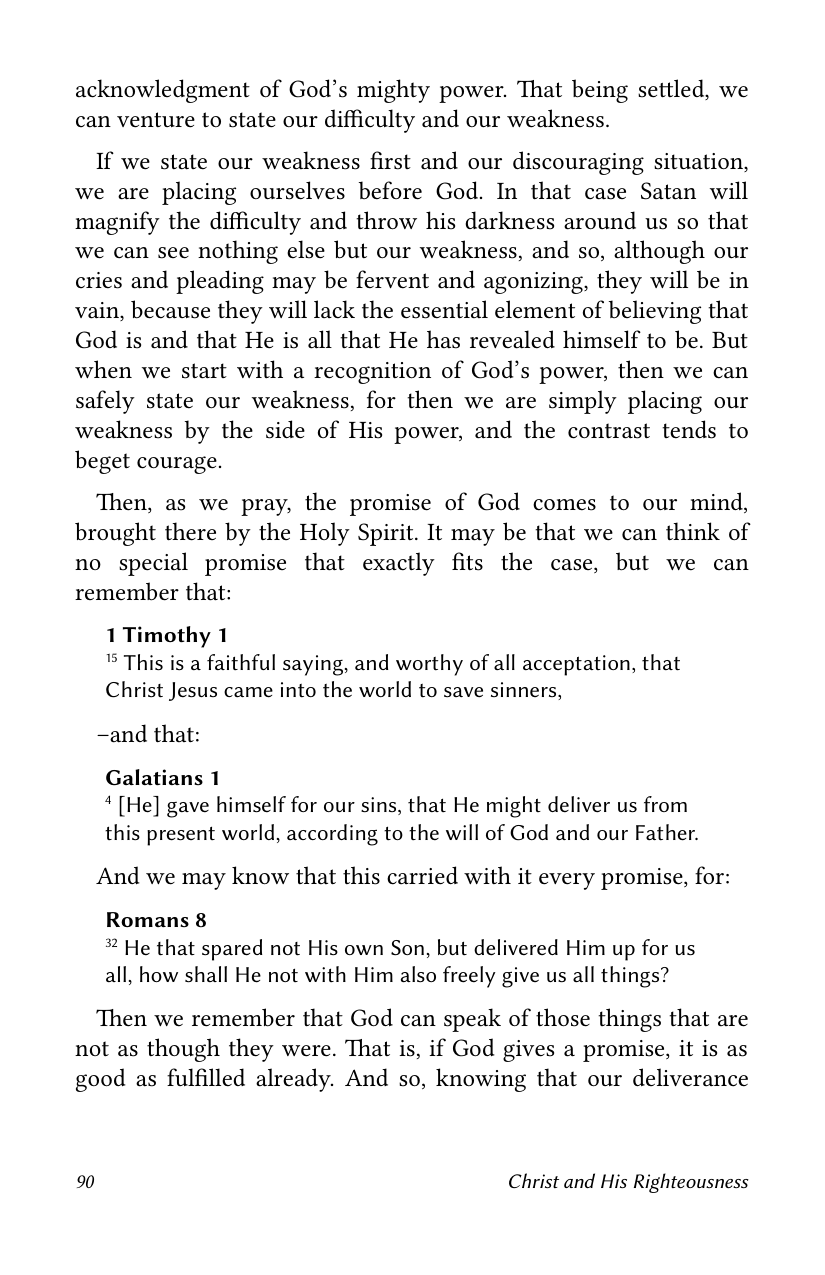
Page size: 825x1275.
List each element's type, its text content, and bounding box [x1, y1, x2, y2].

text –and that: [75, 720, 750, 748]
text And we may know that this carried with it every promise, for: [75, 862, 750, 891]
text 32 He that spared not His own Son, but delivered Him up for us all, how shall He not with Him also freely give us all things? [105, 934, 720, 988]
text Then, as we pray, the promise of God comes to our mind, brought there by the Holy Spirit. It may be that we can think of no special promise that exactly fits the case, but we can remember that: [75, 488, 750, 606]
text Galatians 1 [105, 765, 750, 791]
text If we state our weakness first and our discouraging situation, we are placing ourselves before God. In that case Satan will magnify the difficulty and throw his darkness around us so that we can see nothing else but our weakness, and so, although our cries and pleading may be fervent and agonizing, they will be in vain, because they will lack the essential element of believing that God is and that He is all that He has revealed himself to be. But when we start with a recognition of God’s power, then we can safely state our weakness, for then we are simply placing our weakness by the side of His power, and the contrast tends to beget courage. [75, 147, 750, 474]
text 1 Timothy 1 [105, 622, 750, 648]
text 15 This is a faithful saying, and worthy of all acceptation, that Christ Jesus came into the world to save sinners, [105, 650, 720, 703]
text acknowledgment of God’s mighty power. That being settled, we can venture to state our difficulty and our weakness. [75, 75, 750, 133]
text Then we remember that God can speak of those things that are not as though they were. That is, if God gives a promise, it is as good as fulfilled already. And so, knowing that our deliverance [75, 1004, 750, 1093]
text Romans 8 [105, 907, 750, 933]
text 4 [He] gave himself for our sins, that He might deliver us from this present world, according to the will of God and our Father. [105, 792, 720, 846]
